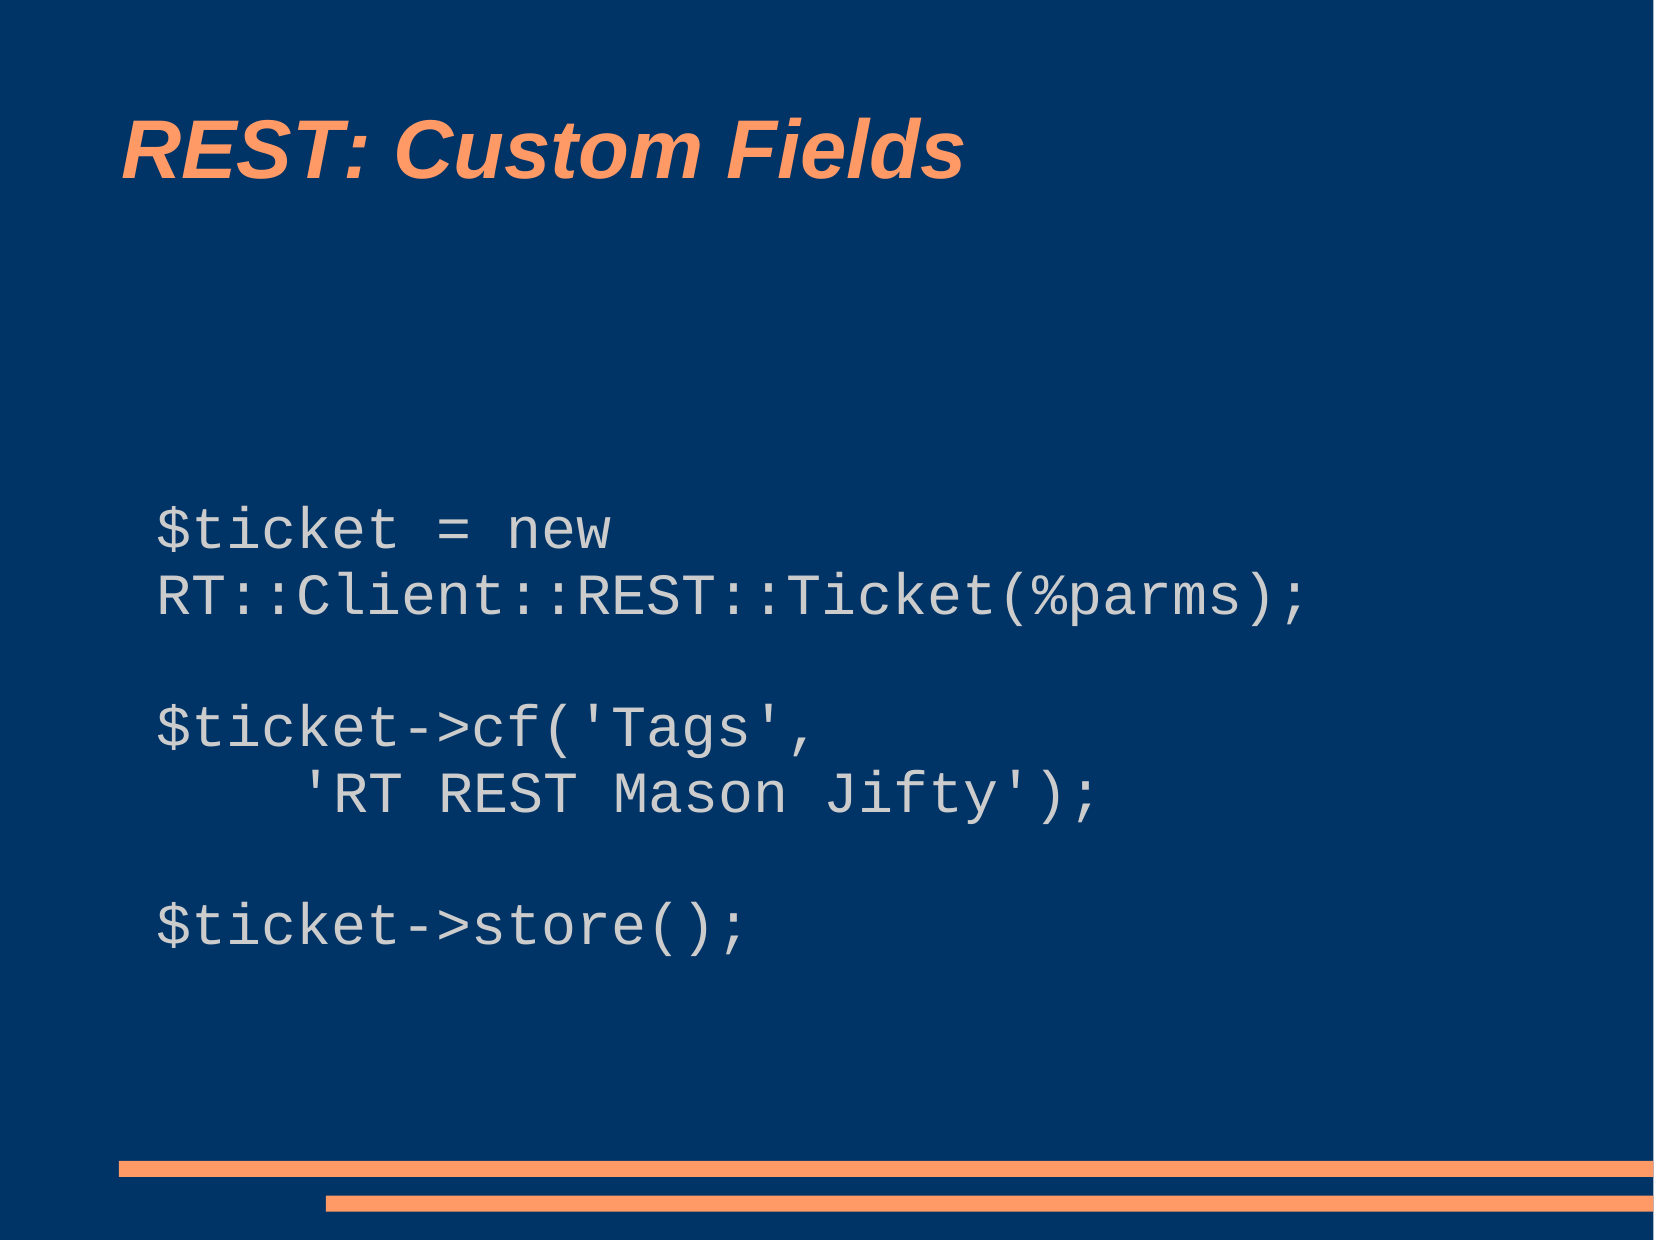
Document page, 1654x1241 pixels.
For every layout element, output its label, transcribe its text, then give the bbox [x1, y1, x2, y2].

subtitle $ticket = new RT::Client::REST::Ticket(%parms); $ticket->cf('Tags', 'RT REST Mason Jifty'); $ticket->store(); [121, 322, 1561, 1141]
title REST: Custom Fields [121, 46, 1534, 254]
